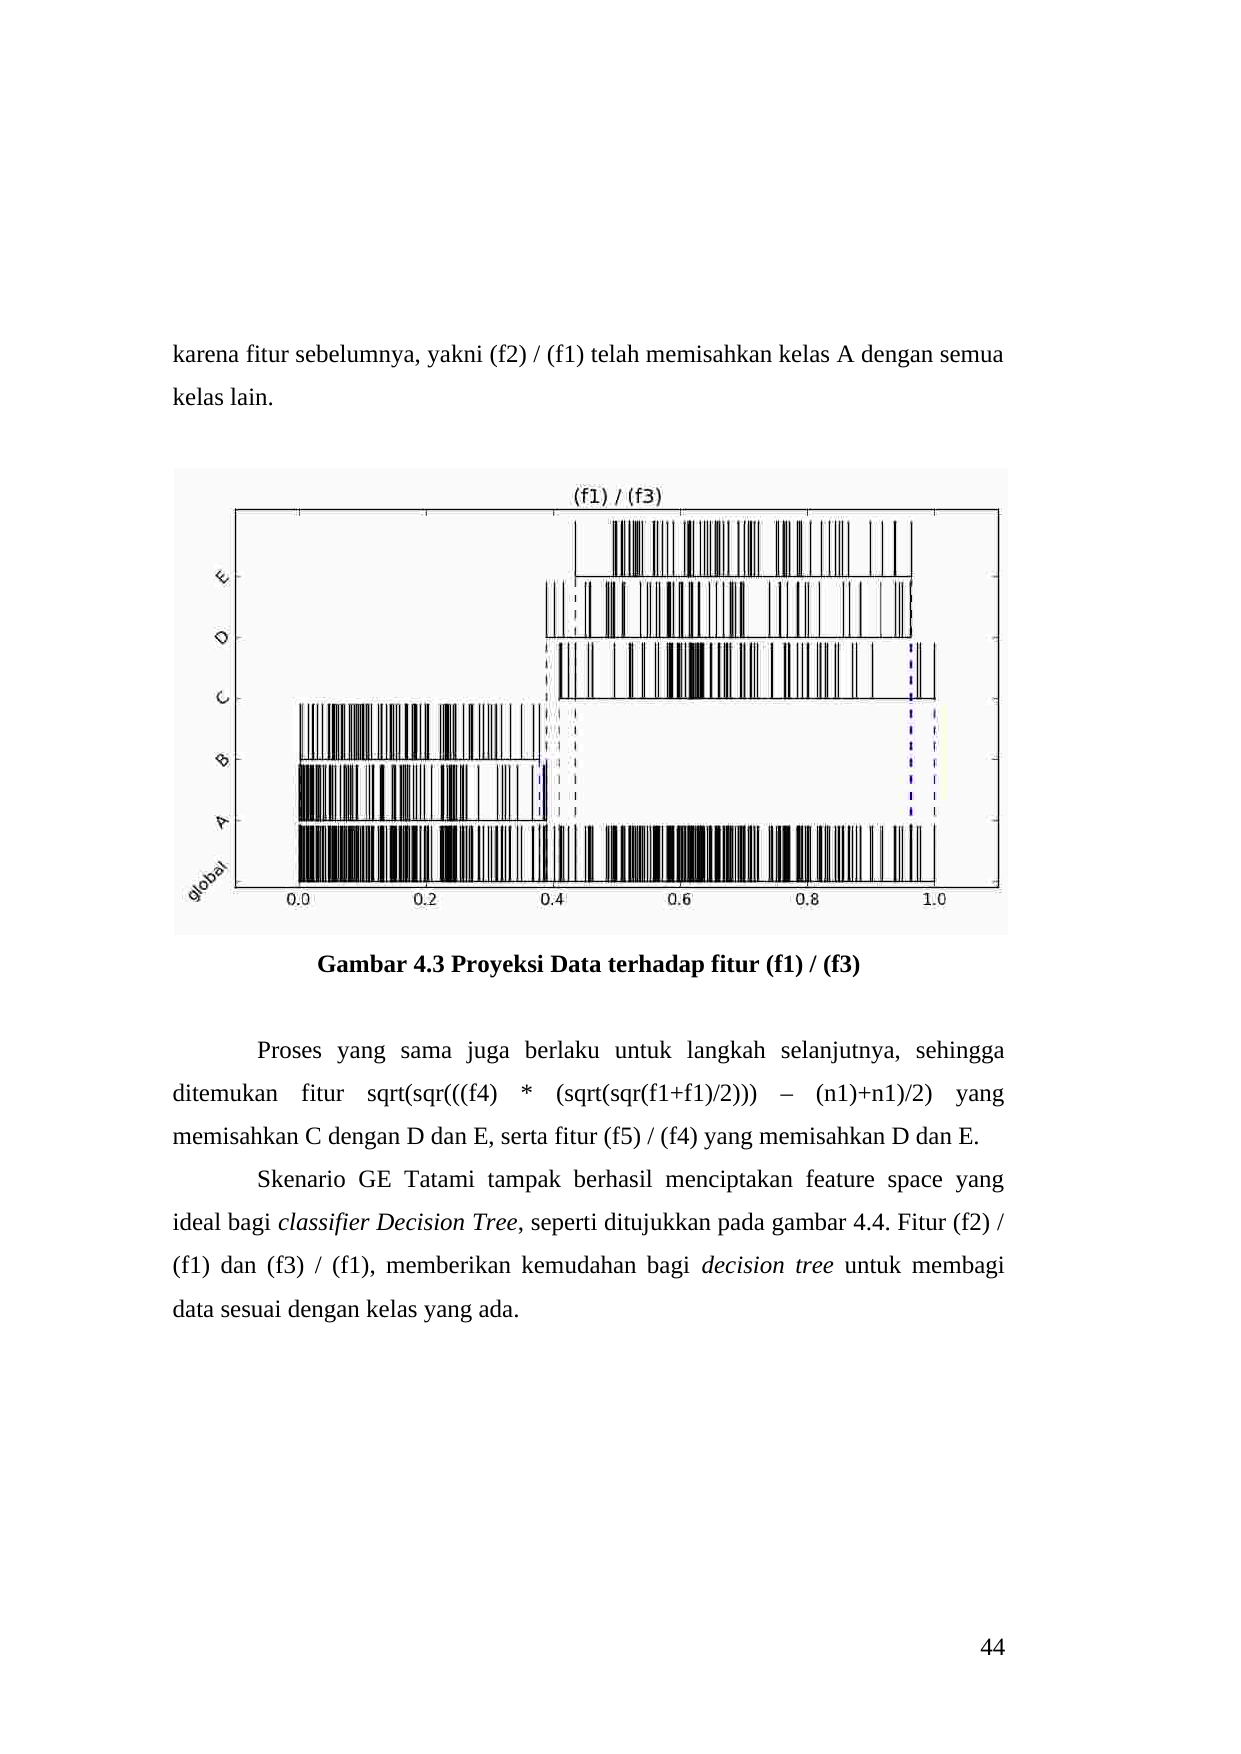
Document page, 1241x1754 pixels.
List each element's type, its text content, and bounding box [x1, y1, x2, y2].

text karena fitur sebelumnya, yakni (f2) / (f1) telah memisahkan kelas A dengan semua kelas lain. [172, 339, 1005, 411]
picture [174, 468, 1009, 935]
text Proses yang sama juga berlaku untuk langkah selanjutnya, sehingga ditemukan fitur sqrt(sqr(((f4) * (sqrt(sqr(f1+f1)/2))) – (n1)+n1)/2) yang memisahkan C dengan D dan E, serta fitur (f5) / (f4) yang memisahkan D dan E. [172, 1035, 1005, 1150]
text Gambar 4.3 Proyeksi Data terhadap fitur (f1) / (f3) [172, 935, 1005, 977]
text Skenario GE Tatami tampak berhasil menciptakan feature space yang ideal bagi classifier Decision Tree, seperti ditujukkan pada gambar 4.4. Fitur (f2) / (f1) dan (f3) / (f1), memberikan kemudahan bagi decision tree untuk membagi data sesuai dengan kelas yang ada. [172, 1164, 1005, 1322]
